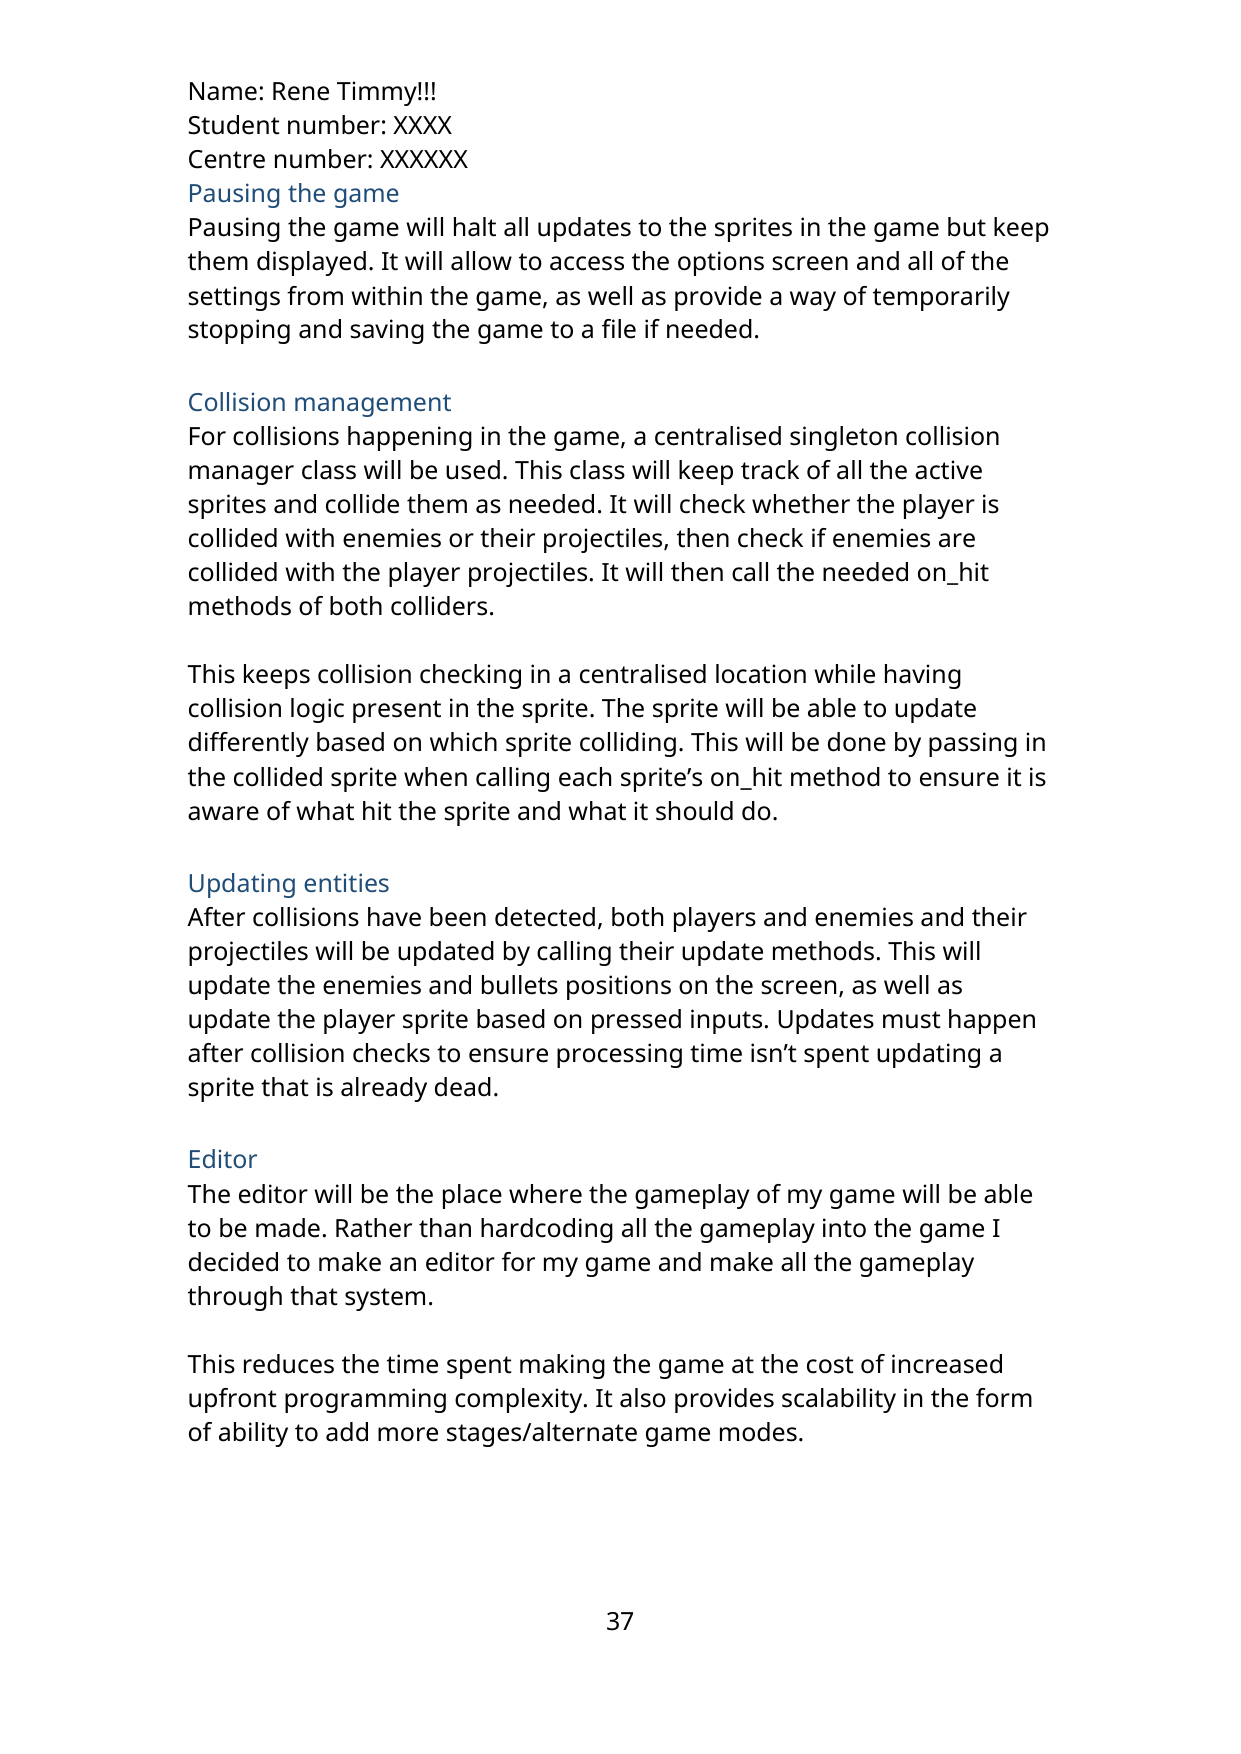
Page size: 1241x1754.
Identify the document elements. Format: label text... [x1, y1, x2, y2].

subtitle Collision management [187, 384, 1053, 418]
text The editor will be the place where the gameplay of my game will be able to be made. Rather than hardcoding all the gameplay into the game I decided to make an editor for my game and make all the gameplay through that system. [187, 1176, 1053, 1312]
subtitle Updating entities [187, 866, 1053, 899]
text This keeps collision checking in a centralised location while having collision logic present in the sprite. The sprite will be able to update differently based on which sprite colliding. This will be done by passing in the collided sprite when calling each sprite’s on_hit method to ensure it is aware of what hit the sprite and what it should do. [187, 657, 1053, 827]
text Pausing the game will halt all updates to the sprites in the game but keep them displayed. It will allow to access the options screen and all of the settings from within the game, as well as provide a way of temporarily stopping and saving the game to a file if needed. [187, 210, 1053, 346]
text After collisions have been detected, both players and enemies and their projectiles will be updated by calling their update methods. This will update the enemies and bullets positions on the screen, as well as update the player sprite based on pressed inputs. Updates must happen after collision checks to ensure processing time isn’t spent updating a sprite that is already dead. [187, 899, 1053, 1104]
text This reduces the time spent making the game at the cost of increased upfront programming complexity. It also provides scalability in the form of ability to add more stages/alternate game modes. [187, 1347, 1053, 1449]
subtitle Editor [187, 1142, 1053, 1176]
text For collisions happening in the game, a centralised singleton collision manager class will be used. This class will keep track of all the active sprites and collide them as needed. It will check whether the player is collided with enemies or their projectiles, then check if enemies are collided with the player projectiles. It will then call the needed on_hit methods of both colliders. [187, 418, 1053, 623]
subtitle Pausing the game [187, 176, 1053, 210]
